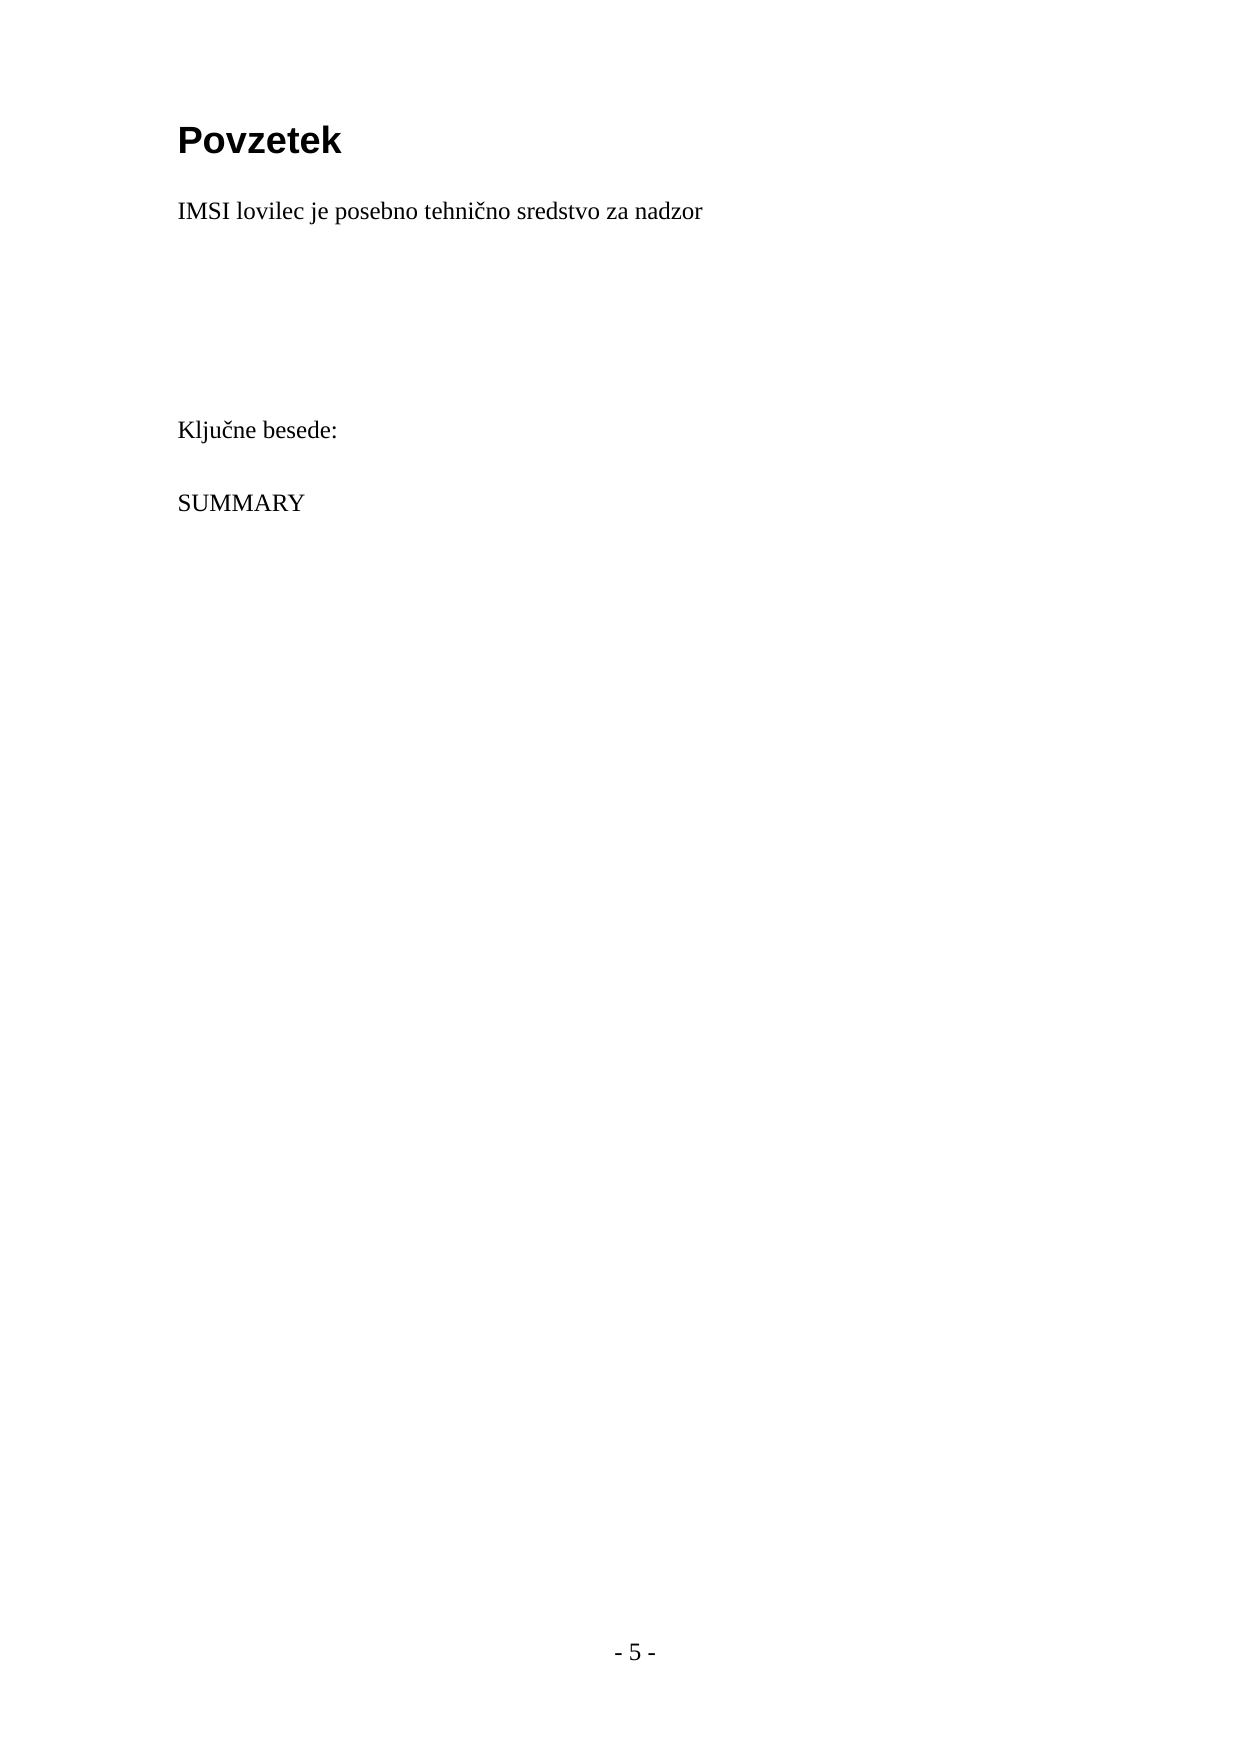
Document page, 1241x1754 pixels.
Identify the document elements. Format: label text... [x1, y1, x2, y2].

text IMSI lovilec je posebno tehnično sredstvo za nadzor [177, 196, 1093, 225]
subtitle Povzetek [177, 118, 1093, 162]
text SUMMARY [177, 488, 1093, 517]
text Ključne besede: [177, 415, 1093, 444]
